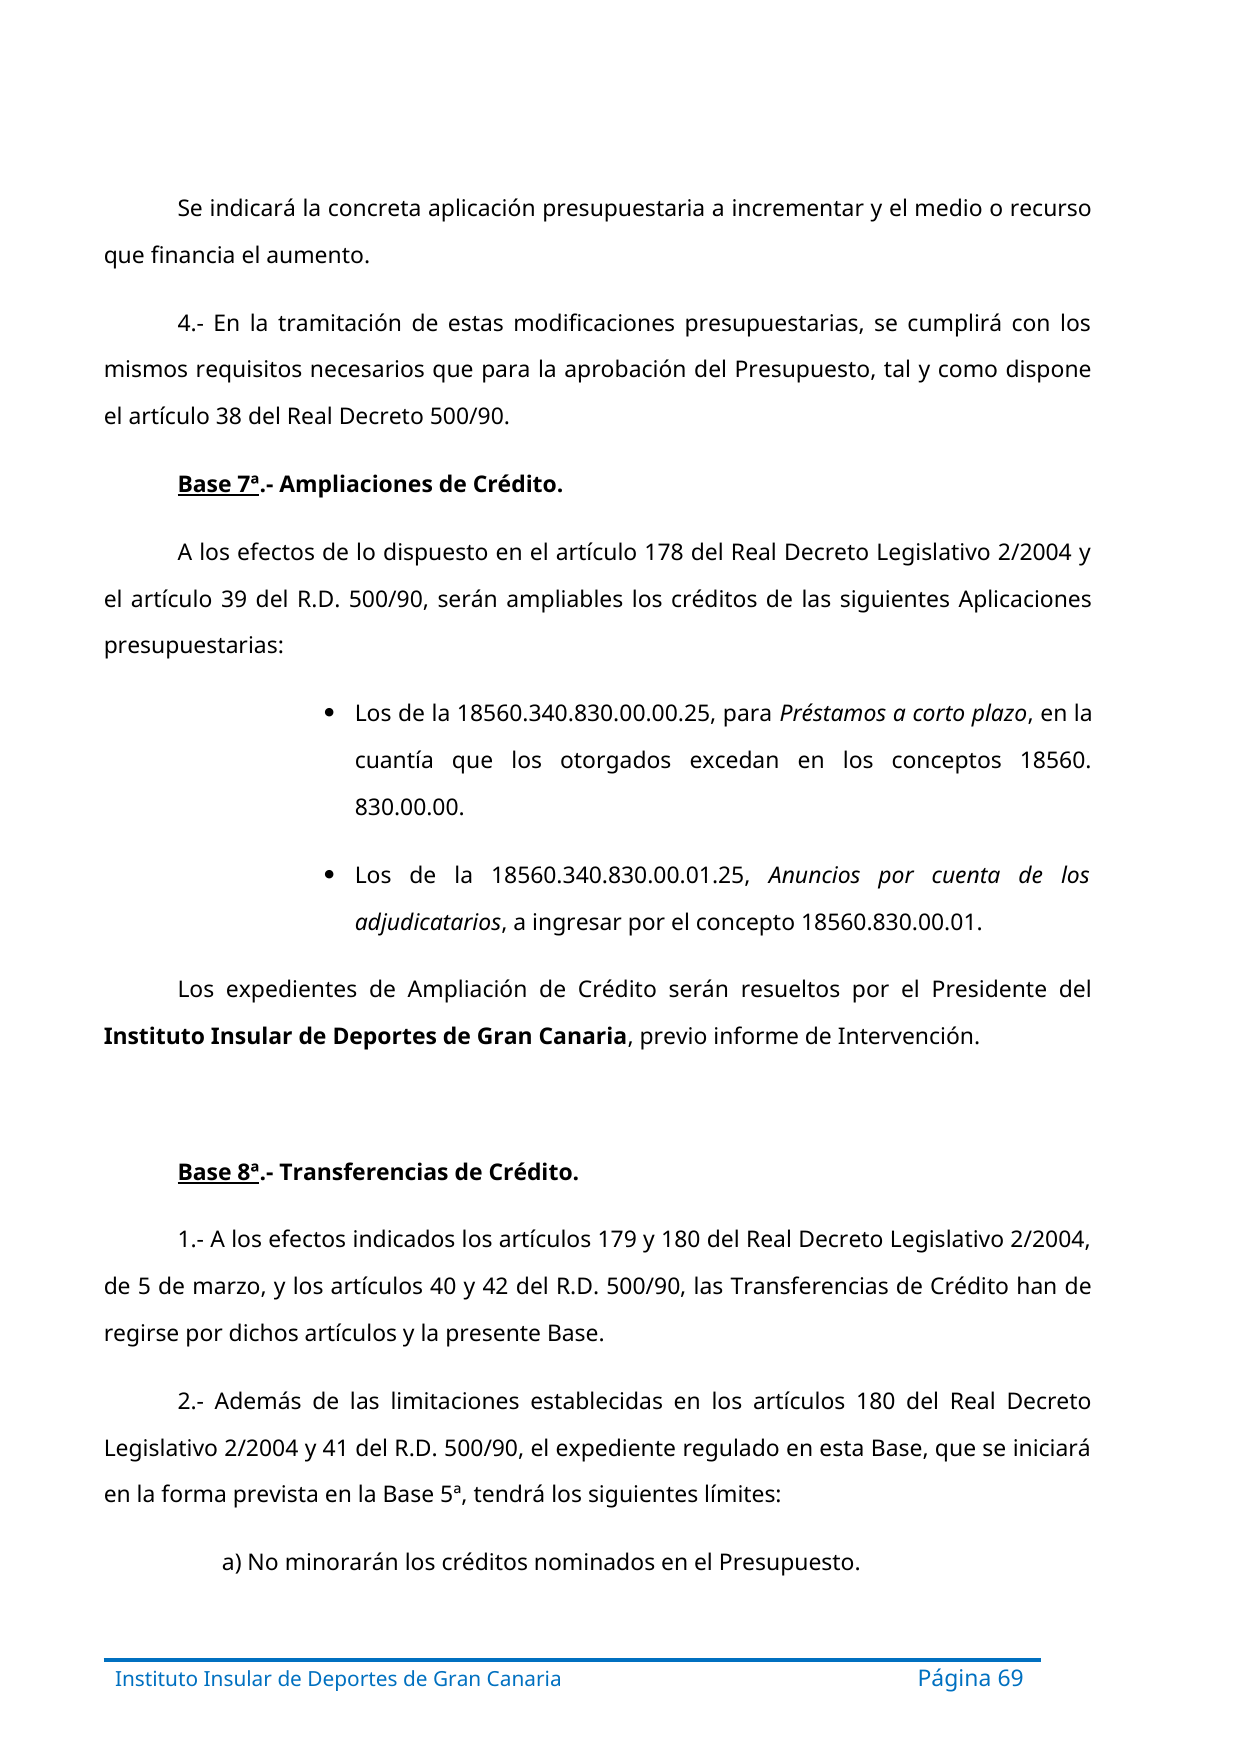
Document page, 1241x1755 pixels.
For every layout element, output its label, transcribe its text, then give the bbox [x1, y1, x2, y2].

text Base 8ª.- Transferencias de Crédito. [103, 1156, 1093, 1187]
list Los de la 18560.340.830.00.01.25, Anuncios por cuenta de los adjudicatarios, a ingresar por el concepto 18560.830.00.01. [325, 859, 1093, 937]
text Los expedientes de Ampliación de Crédito serán resueltos por el Presidente del Instituto Insular de Deportes de Gran Canaria, previo informe de Intervención. [103, 973, 1093, 1051]
text a) No minorarán los créditos nominados en el Presupuesto. [222, 1546, 1093, 1577]
text 4.- En la tramitación de estas modificaciones presupuestarias, se cumplirá con los mismos requisitos necesarios que para la aprobación del Presupuesto, tal y como dispone el artículo 38 del Real Decreto 500/90. [103, 307, 1093, 432]
text A los efectos de lo dispuesto en el artículo 178 del Real Decreto Legislativo 2/2004 y el artículo 39 del R.D. 500/90, serán ampliables los créditos de las siguientes Aplicaciones presupuestarias: [103, 536, 1093, 661]
text 2.- Además de las limitaciones establecidas en los artículos 180 del Real Decreto Legislativo 2/2004 y 41 del R.D. 500/90, el expediente regulado en esta Base, que se iniciará en la forma prevista en la Base 5ª, tendrá los siguientes límites: [103, 1385, 1093, 1510]
text 1.- A los efectos indicados los artículos 179 y 180 del Real Decreto Legislativo 2/2004, de 5 de marzo, y los artículos 40 y 42 del R.D. 500/90, las Transferencias de Crédito han de regirse por dichos artículos y la presente Base. [103, 1223, 1093, 1348]
list Los de la 18560.340.830.00.00.25, para Préstamos a corto plazo, en la cuantía que los otorgados excedan en los conceptos 18560. 830.00.00. [325, 697, 1093, 822]
text Base 7ª.- Ampliaciones de Crédito. [103, 468, 1093, 499]
text Se indicará la concreta aplicación presupuestaria a incrementar y el medio o recurso que financia el aumento. [103, 192, 1093, 270]
